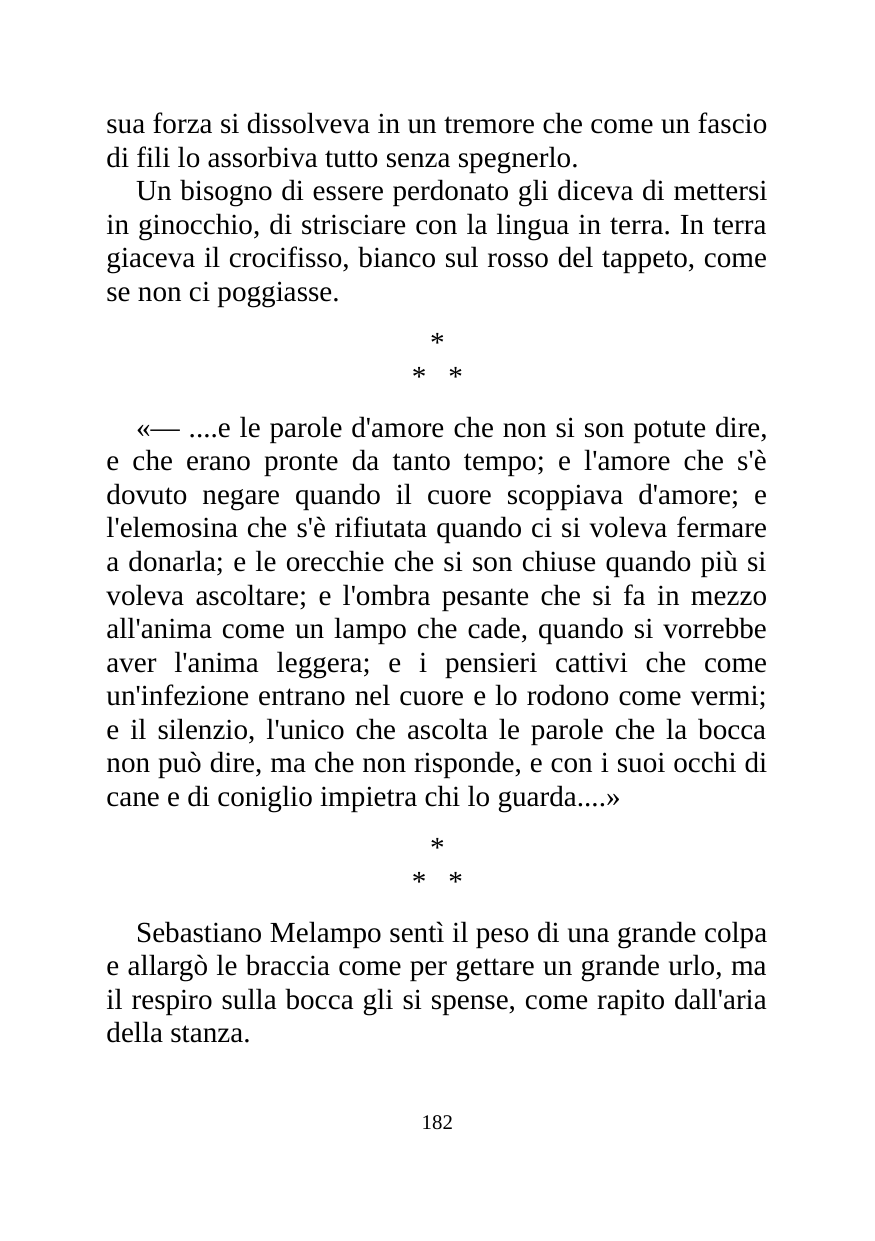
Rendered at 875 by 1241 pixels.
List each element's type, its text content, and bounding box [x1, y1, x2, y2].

text Un bisogno di essere perdonato gli diceva di mettersi in ginocchio, di strisciare con la lingua in terra. In terra giaceva il crocifisso, bianco sul rosso del tappeto, come se non ci poggiasse. [106, 173, 768, 307]
text * * * [106, 830, 768, 897]
text Sebastiano Melampo sentì il peso di una grande colpa e allargò le braccia come per gettare un grande urlo, ma il respiro sulla bocca gli si spense, come rapito dall'aria della stanza. [106, 915, 768, 1049]
text sua forza si dissolveva in un tremore che come un fascio di fili lo assorbiva tutto senza spegnerlo. [106, 106, 768, 173]
text «— ....e le parole d'amore che non si son potute dire, e che erano pronte da tanto tempo; e l'amore che s'è dovuto negare quando il cuore scoppiava d'amore; e l'elemosina che s'è rifiutata quando ci si voleva fermare a donarla; e le orecchie che si son chiuse quando più si voleva ascoltare; e l'ombra pesante che si fa in mezzo all'anima come un lampo che cade, quando si vorrebbe aver l'anima leggera; e i pensieri cattivi che come un'infezione entrano nel cuore e lo rodono come vermi; e il silenzio, l'unico che ascolta le parole che la bocca non può dire, ma che non risponde, e con i suoi occhi di cane e di coniglio impietra chi lo guarda....» [106, 410, 768, 812]
text * * * [106, 325, 768, 392]
